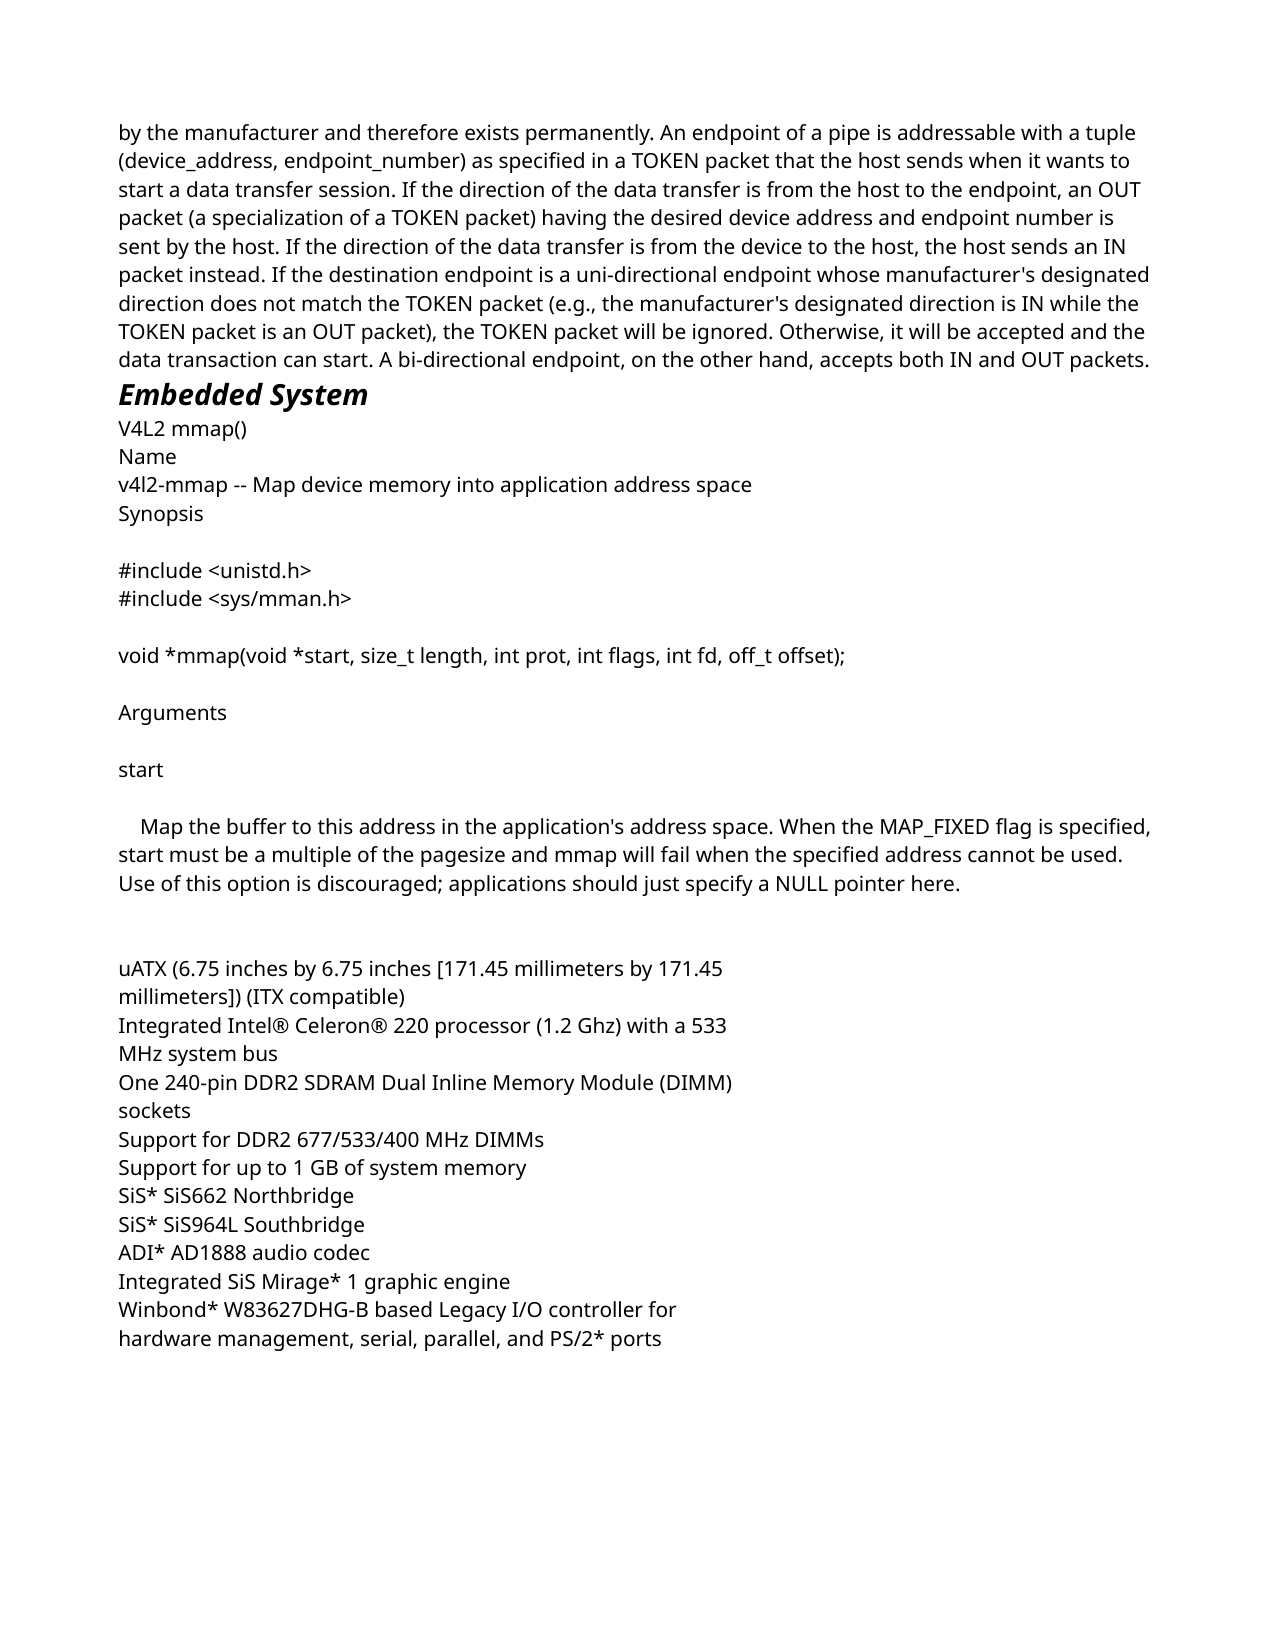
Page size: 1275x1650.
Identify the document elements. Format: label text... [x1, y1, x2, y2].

text SiS* SiS964L Southbridge [118, 1210, 1157, 1238]
text #include <sys/mman.h> [118, 584, 1157, 613]
text Integrated SiS Mirage* 1 graphic engine [118, 1267, 1157, 1295]
text sockets [118, 1096, 1157, 1125]
text Name [118, 442, 1157, 471]
text MHz system bus [118, 1039, 1157, 1068]
text by the manufacturer and therefore exists permanently. An endpoint of a pipe is addressable with a tuple (device_address, endpoint_number) as specified in a TOKEN packet that the host sends when it wants to start a data transfer session. If the direction of the data transfer is from the host to the endpoint, an OUT packet (a specialization of a TOKEN packet) having the desired device address and endpoint number is sent by the host. If the direction of the data transfer is from the device to the host, the host sends an IN packet instead. If the destination endpoint is a uni-directional endpoint whose manufacturer's designated direction does not match the TOKEN packet (e.g., the manufacturer's designated direction is IN while the TOKEN packet is an OUT packet), the TOKEN packet will be ignored. Otherwise, it will be accepted and the data transaction can start. A bi-directional endpoint, on the other hand, accepts both IN and OUT packets. [118, 118, 1157, 374]
text #include <unistd.h> [118, 556, 1157, 584]
text Support for up to 1 GB of system memory [118, 1153, 1157, 1182]
text Embedded System [118, 374, 1157, 414]
text start [118, 755, 1157, 783]
text One 240-pin DDR2 SDRAM Dual Inline Memory Module (DIMM) [118, 1068, 1157, 1096]
text Map the buffer to this address in the application's address space. When the MAP_FIXED flag is specified, start must be a multiple of the pagesize and mmap will fail when the specified address cannot be used. Use of this option is discouraged; applications should just specify a NULL pointer here. [118, 812, 1157, 897]
text millimeters]) (ITX compatible) [118, 982, 1157, 1011]
text ADI* AD1888 audio codec [118, 1238, 1157, 1267]
text void *mmap(void *start, size_t length, int prot, int flags, int fd, off_t offset); [118, 641, 1157, 670]
text Synopsis [118, 499, 1157, 527]
text Integrated Intel® Celeron® 220 processor (1.2 Ghz) with a 533 [118, 1011, 1157, 1039]
text uATX (6.75 inches by 6.75 inches [171.45 millimeters by 171.45 [118, 954, 1157, 982]
text Arguments [118, 698, 1157, 727]
text SiS* SiS662 Northbridge [118, 1182, 1157, 1210]
text Support for DDR2 677/533/400 MHz DIMMs [118, 1125, 1157, 1153]
text hardware management, serial, parallel, and PS/2* ports [118, 1324, 1157, 1352]
text V4L2 mmap() [118, 414, 1157, 442]
text v4l2-mmap -- Map device memory into application address space [118, 471, 1157, 499]
text Winbond* W83627DHG-B based Legacy I/O controller for [118, 1295, 1157, 1324]
